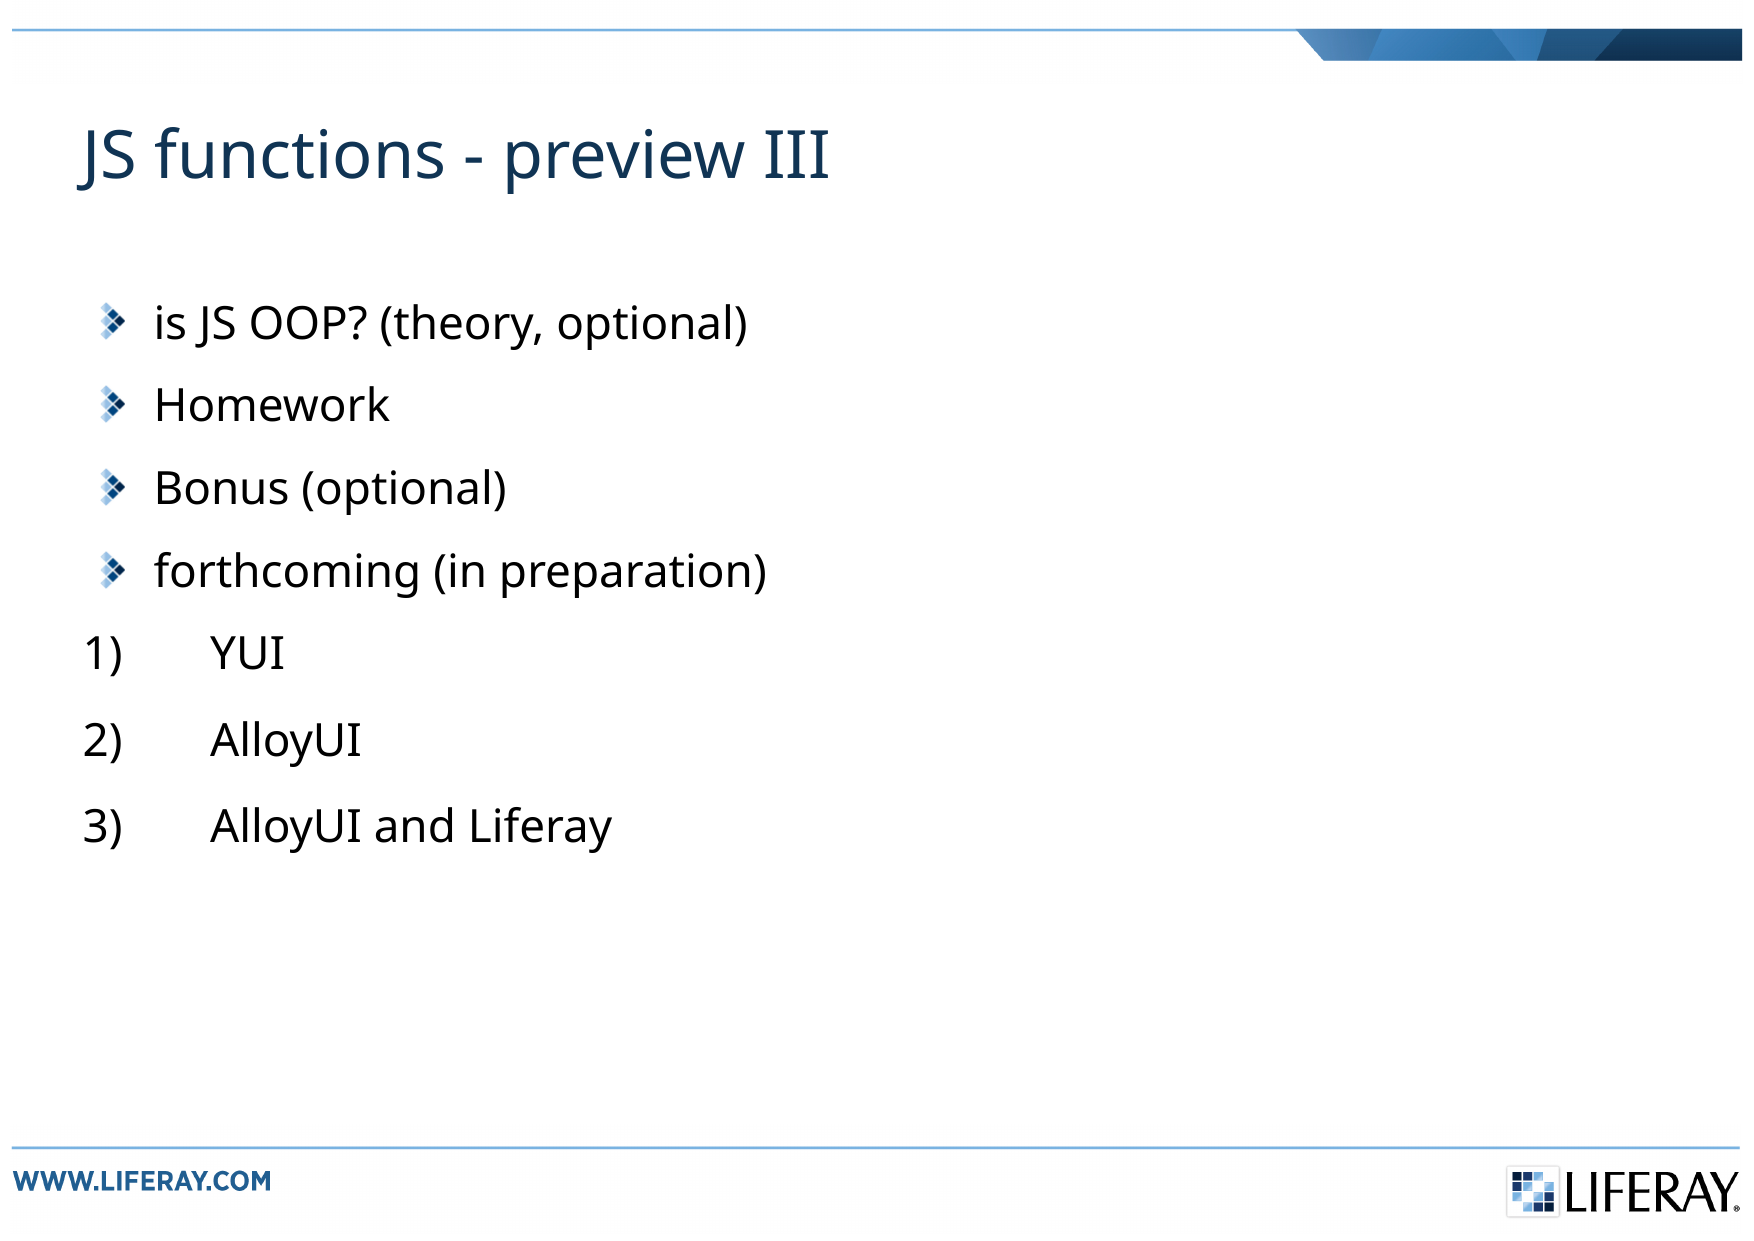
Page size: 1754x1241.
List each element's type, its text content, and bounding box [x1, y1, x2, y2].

picture [10, 1124, 1741, 1234]
title JS functions - preview III [82, 49, 1571, 257]
list is JS OOP? (theory, optional) Homework Bonus (optional) forthcoming (in preparation) YUI AlloyUI AlloyUI and Liferay [82, 290, 1688, 1126]
picture [12, 0, 1743, 84]
